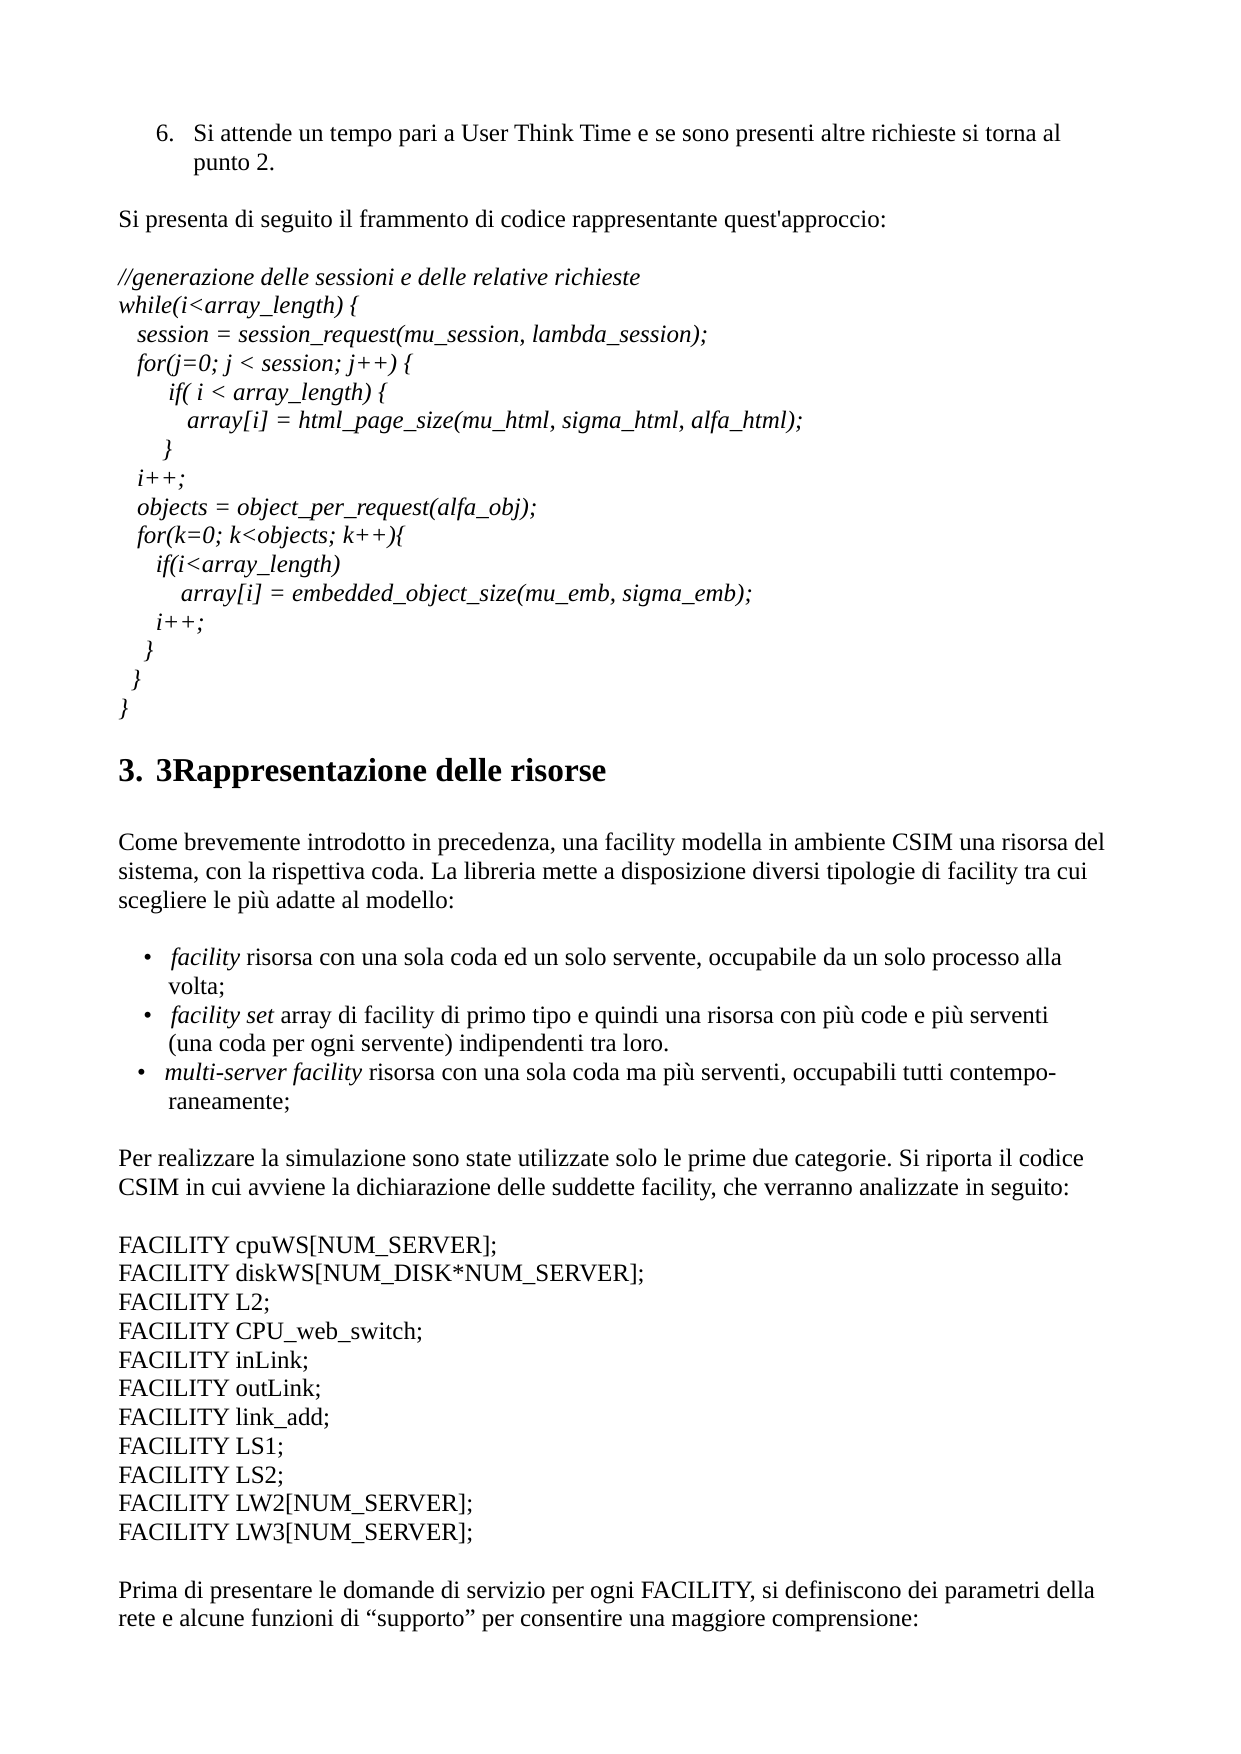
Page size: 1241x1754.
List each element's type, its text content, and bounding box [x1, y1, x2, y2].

text while(i<array_length) { [118, 291, 1122, 319]
text } [118, 636, 1122, 664]
text for(j=0; j < session; j++) { [118, 348, 1122, 377]
text FACILITY LW3[NUM_SERVER]; [118, 1517, 1122, 1546]
text } [118, 664, 1122, 693]
text Per realizzare la simulazione sono state utilizzate solo le prime due categorie. Si riporta il codice CSIM in cui avviene la dichiarazione delle suddette facility, che verranno analizzate in seguito: [118, 1143, 1122, 1201]
text objects = object_per_request(alfa_obj); [118, 492, 1122, 521]
text Come brevemente introdotto in precedenza, una facility modella in ambiente CSIM una risorsa del [118, 827, 1122, 856]
text array[i] = embedded_object_size(mu_emb, sigma_emb); [118, 578, 1122, 607]
text for(k=0; k<objects; k++){ [118, 521, 1122, 549]
text (una coda per ogni servente) indipendenti tra loro. [118, 1028, 1122, 1057]
text • facility risorsa con una sola coda ed un solo servente, occupabile da un solo processo alla [118, 942, 1122, 971]
text FACILITY outLink; [118, 1373, 1122, 1402]
text i++; [118, 463, 1122, 492]
text } [118, 693, 1122, 722]
text array[i] = html_page_size(mu_html, sigma_html, alfa_html); [118, 406, 1122, 434]
text FACILITY CPU_web_switch; [118, 1316, 1122, 1345]
list 3Rappresentazione delle risorse [118, 751, 1122, 789]
text FACILITY LS2; [118, 1460, 1122, 1488]
text FACILITY link_add; [118, 1402, 1122, 1431]
text Prima di presentare le domande di servizio per ogni FACILITY, si definiscono dei parametri della rete e alcune funzioni di “supporto” per consentire una maggiore comprensione: [118, 1575, 1122, 1632]
text volta; [118, 971, 1122, 1000]
text Si presenta di seguito il frammento di codice rappresentante quest'approccio: [118, 204, 1122, 233]
text FACILITY cpuWS[NUM_SERVER]; [118, 1230, 1122, 1258]
text sistema, con la rispettiva coda. La libreria mette a disposizione diversi tipologie di facility tra cui [118, 856, 1122, 885]
text session = session_request(mu_session, lambda_session); [118, 319, 1122, 348]
text if( i < array_length) { [118, 377, 1122, 406]
text FACILITY L2; [118, 1287, 1122, 1316]
list Si attende un tempo pari a User Think Time e se sono presenti altre richieste si torna al punto 2. [156, 118, 1122, 176]
text FACILITY LW2[NUM_SERVER]; [118, 1488, 1122, 1517]
text • multi-server facility risorsa con una sola coda ma più serventi, occupabili tutti contempo- [118, 1057, 1122, 1086]
text FACILITY LS1; [118, 1431, 1122, 1460]
text FACILITY inLink; [118, 1345, 1122, 1373]
text scegliere le più adatte al modello: [118, 885, 1122, 913]
text FACILITY diskWS[NUM_DISK*NUM_SERVER]; [118, 1258, 1122, 1287]
text raneamente; [118, 1086, 1122, 1115]
text if(i<array_length) [118, 549, 1122, 578]
text i++; [118, 607, 1122, 636]
text //generazione delle sessioni e delle relative richieste [118, 262, 1122, 291]
text } [118, 434, 1122, 463]
text • facility set array di facility di primo tipo e quindi una risorsa con più code e più serventi [118, 1000, 1122, 1028]
